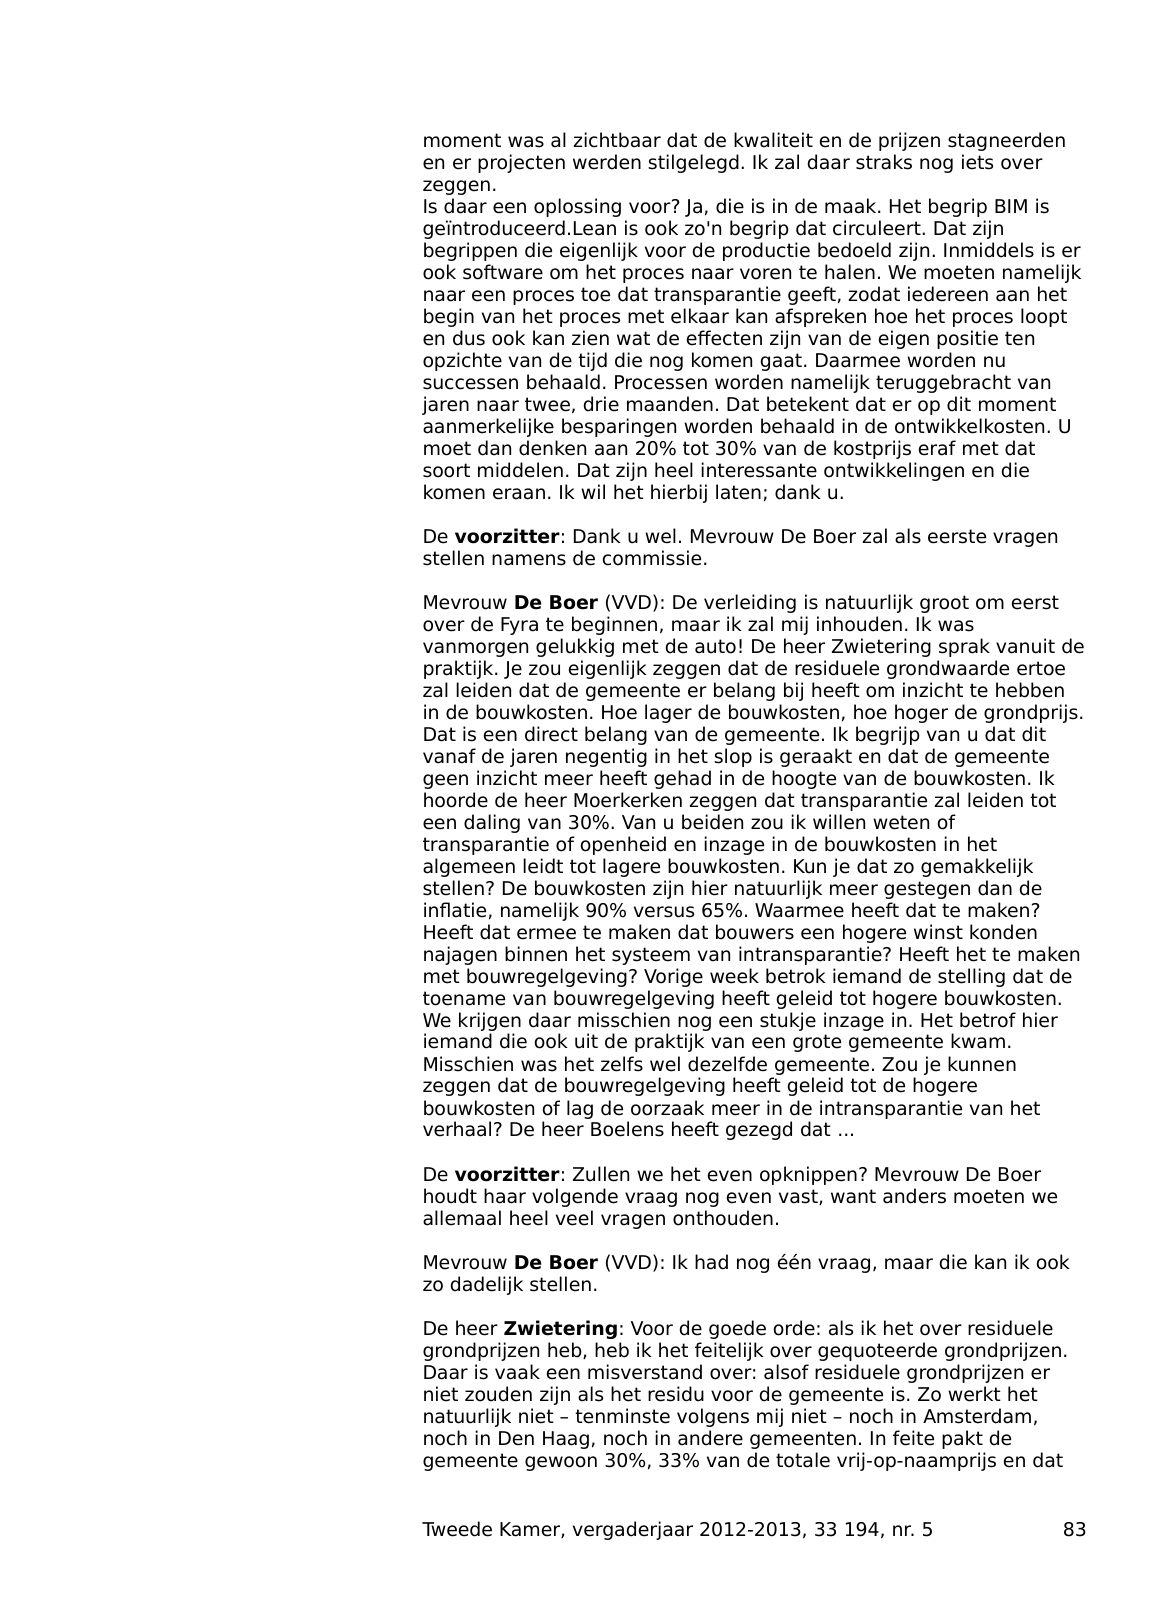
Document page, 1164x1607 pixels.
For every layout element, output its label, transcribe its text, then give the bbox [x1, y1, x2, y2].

text Is daar een oplossing voor? Ja, die is in de maak. Het begrip BIM is geïntroduceerd.Lean is ook zo'n begrip dat circuleert. Dat zijn begrippen die eigenlijk voor de productie bedoeld zijn. Inmiddels is er ook software om het proces naar voren te halen. We moeten namelijk naar een proces toe dat transparantie geeft, zodat iedereen aan het begin van het proces met elkaar kan afspreken hoe het proces loopt en dus ook kan zien wat de effecten zijn van de eigen positie ten opzichte van de tijd die nog komen gaat. Daarmee worden nu successen behaald. Processen worden namelijk teruggebracht van jaren naar twee, drie maanden. Dat betekent dat er op dit moment aanmerkelijke besparingen worden behaald in de ontwikkelkosten. U moet dan denken aan 20% tot 30% van de kostprijs eraf met dat soort middelen. Dat zijn heel interessante ontwikkelingen en die komen eraan. Ik wil het hierbij laten; dank u. [422, 196, 1087, 503]
text Mevrouw De Boer (VVD): De verleiding is natuurlijk groot om eerst over de Fyra te beginnen, maar ik zal mij inhouden. Ik was vanmorgen gelukkig met de auto! De heer Zwietering sprak vanuit de praktijk. Je zou eigenlijk zeggen dat de residuele grondwaarde ertoe zal leiden dat de gemeente er belang bij heeft om inzicht te hebben in de bouwkosten. Hoe lager de bouwkosten, hoe hoger de grondprijs. Dat is een direct belang van de gemeente. Ik begrijp van u dat dit vanaf de jaren negentig in het slop is geraakt en dat de gemeente geen inzicht meer heeft gehad in de hoogte van de bouwkosten. Ik hoorde de heer Moerkerken zeggen dat transparantie zal leiden tot een daling van 30%. Van u beiden zou ik willen weten of transparantie of openheid en inzage in de bouwkosten in het algemeen leidt tot lagere bouwkosten. Kun je dat zo gemakkelijk stellen? De bouwkosten zijn hier natuurlijk meer gestegen dan de inflatie, namelijk 90% versus 65%. Waarmee heeft dat te maken? Heeft dat ermee te maken dat bouwers een hogere winst konden najagen binnen het systeem van intransparantie? Heeft het te maken met bouwregelgeving? Vorige week betrok iemand de stelling dat de toename van bouwregelgeving heeft geleid tot hogere bouwkosten. We krijgen daar misschien nog een stukje inzage in. Het betrof hier iemand die ook uit de praktijk van een grote gemeente kwam. Misschien was het zelfs wel dezelfde gemeente. Zou je kunnen zeggen dat de bouwregelgeving heeft geleid tot de hogere bouwkosten of lag de oorzaak meer in de intransparantie van het verhaal? De heer Boelens heeft gezegd dat ... [422, 592, 1087, 1141]
text moment was al zichtbaar dat de kwaliteit en de prijzen stagneerden en er projecten werden stilgelegd. Ik zal daar straks nog iets over zeggen. [422, 130, 1087, 196]
text Mevrouw De Boer (VVD): Ik had nog één vraag, maar die kan ik ook zo dadelijk stellen. [422, 1252, 1087, 1296]
text De heer Zwietering: Voor de goede orde: als ik het over residuele grondprijzen heb, heb ik het feitelijk over gequoteerde grondprijzen. Daar is vaak een misverstand over: alsof residuele grondprijzen er niet zouden zijn als het residu voor de gemeente is. Zo werkt het natuurlijk niet – tenminste volgens mij niet – noch in Amsterdam, noch in Den Haag, noch in andere gemeenten. In feite pakt de gemeente gewoon 30%, 33% van de totale vrij-op-naamprijs en dat [422, 1318, 1087, 1472]
text De voorzitter: Zullen we het even opknippen? Mevrouw De Boer houdt haar volgende vraag nog even vast, want anders moeten we allemaal heel veel vragen onthouden. [422, 1163, 1087, 1229]
text De voorzitter: Dank u wel. Mevrouw De Boer zal als eerste vragen stellen namens de commissie. [422, 526, 1087, 570]
